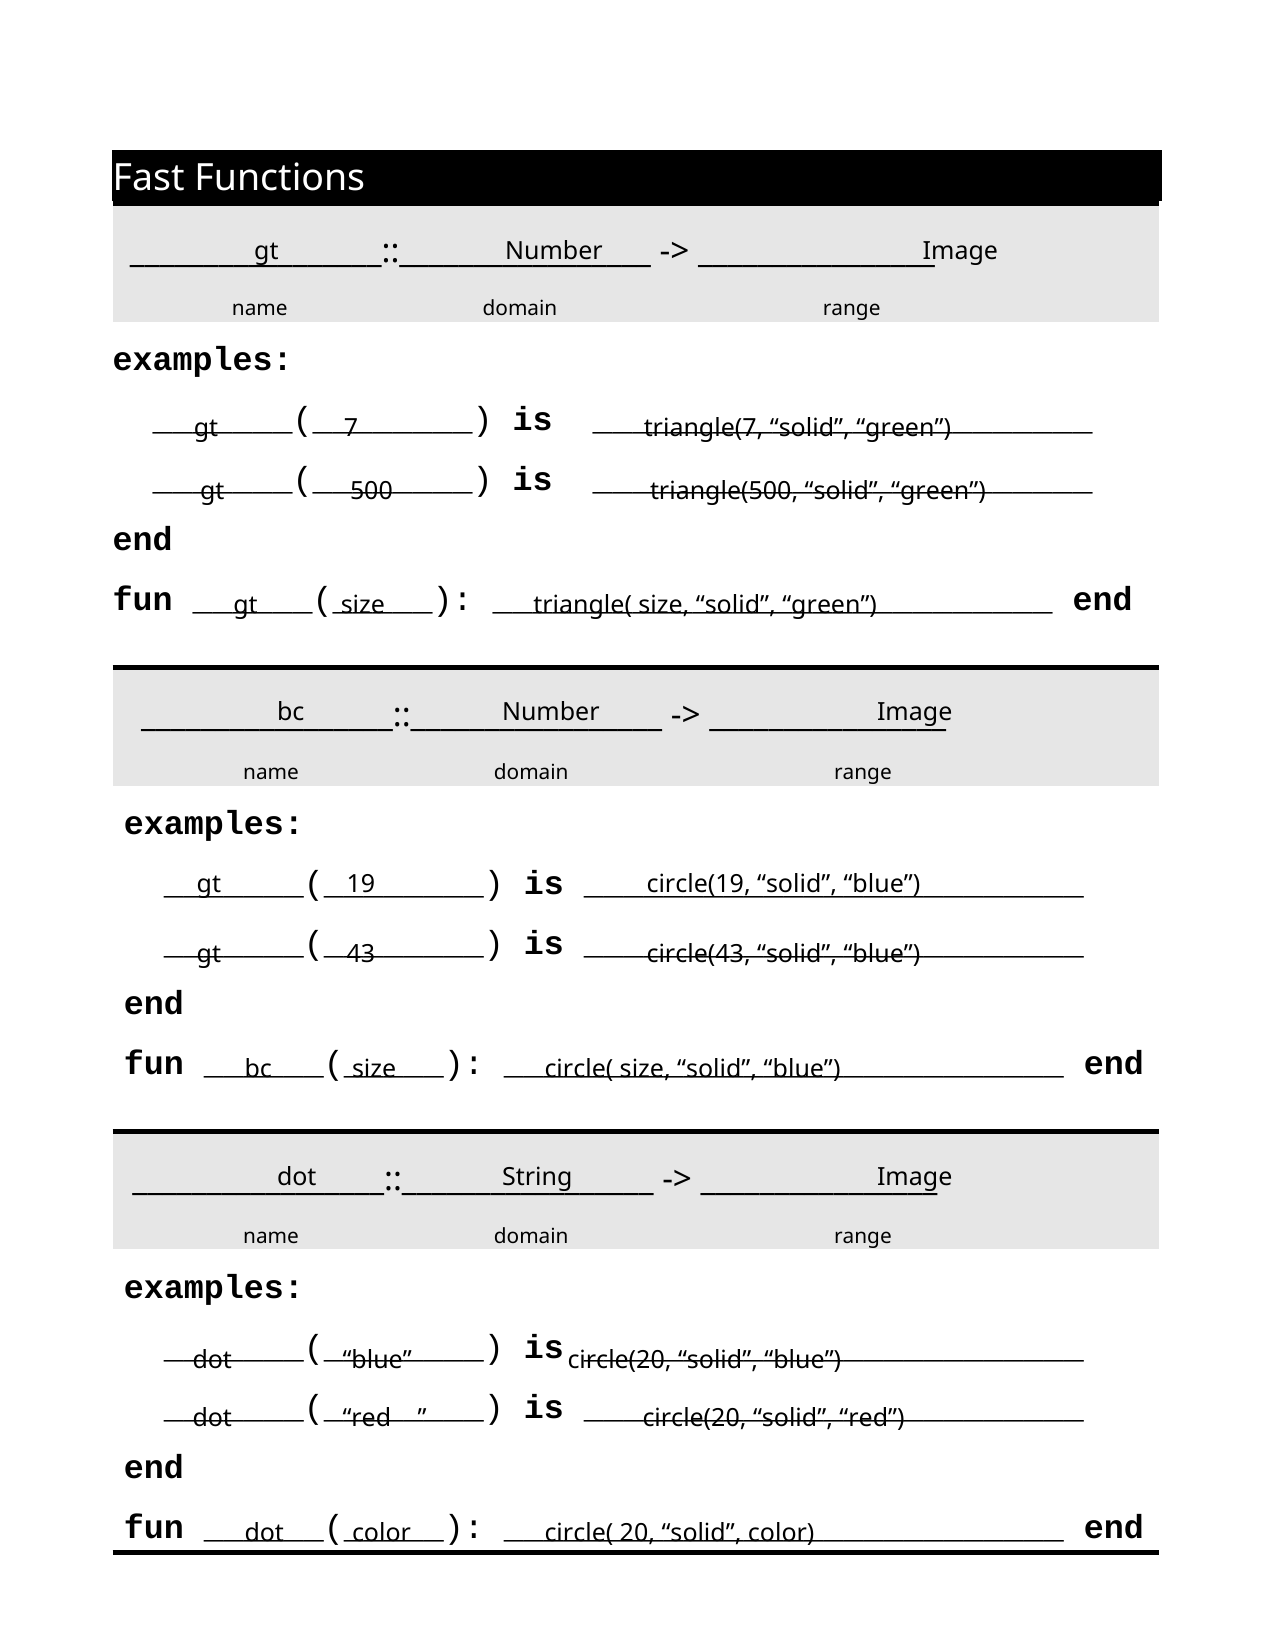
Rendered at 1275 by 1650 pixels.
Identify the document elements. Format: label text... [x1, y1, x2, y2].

table_cell end [113, 502, 1159, 562]
table_header _________________::_________________ -> ________________ name domain range [113, 206, 1159, 322]
table_cell end [113, 966, 1159, 1026]
table_cell _________________::_________________ -> ________________ name domain range [113, 1134, 1159, 1249]
subtitle Fast Functions [112, 150, 1162, 201]
table_cell fun ______(_____): ____________________________ end [113, 1490, 1159, 1549]
table_cell fun ______(_____): ____________________________ end [113, 562, 1159, 665]
table_cell _______(________) is _________________________ [113, 382, 1159, 442]
table_cell _________________::_________________ -> ________________ name domain range [113, 670, 1159, 786]
table_cell _______(________) is _________________________ [113, 906, 1159, 966]
table_cell end [113, 1430, 1159, 1489]
table_cell _______(________) is _________________________ [113, 846, 1159, 906]
table_cell examples: [113, 1250, 1159, 1309]
table_cell _______(________) is _________________________ [113, 442, 1159, 502]
table_cell _______(________) is _________________________ [113, 1370, 1159, 1429]
table_cell examples: [113, 786, 1159, 846]
table_cell fun ______(_____): ____________________________ end [113, 1026, 1159, 1129]
table_cell _______(________) is _________________________ [113, 1310, 1159, 1369]
table_cell examples: [113, 322, 1159, 382]
